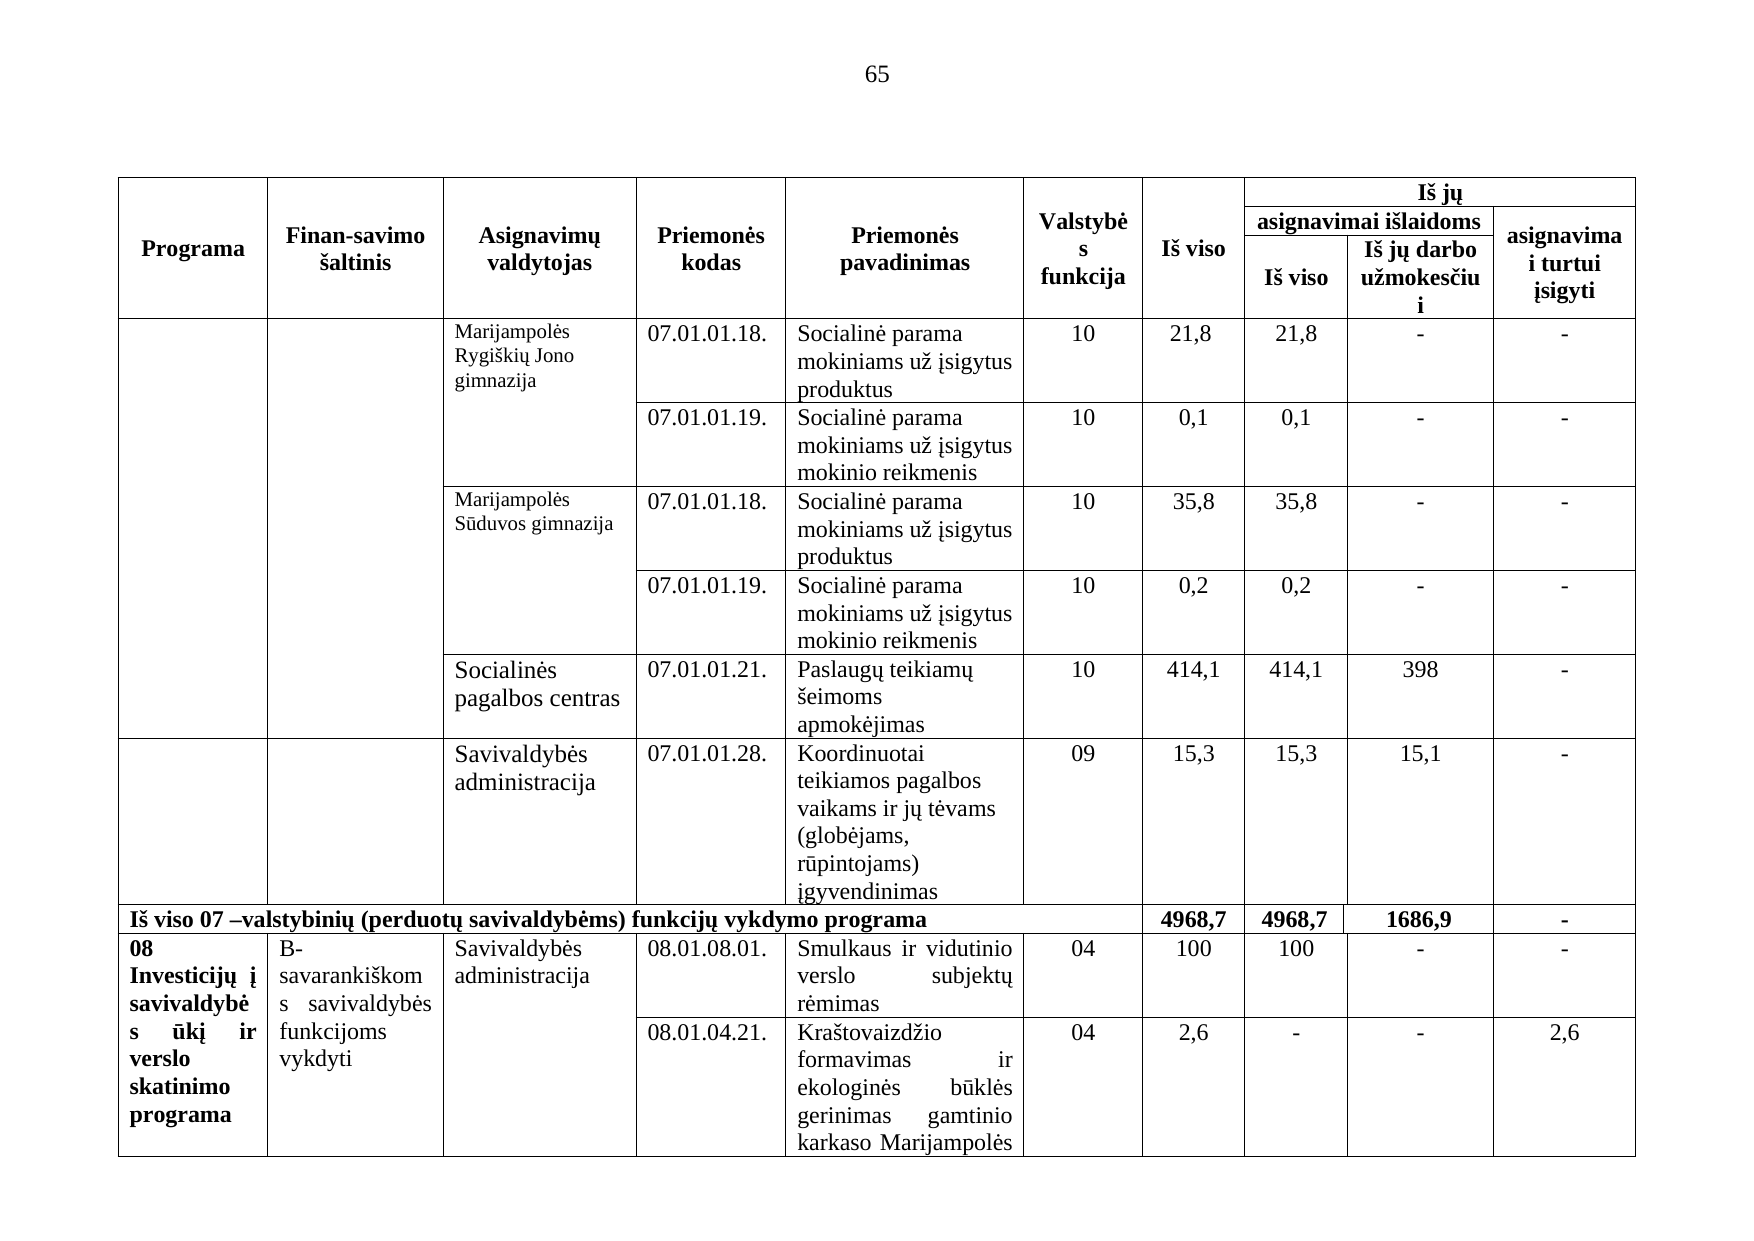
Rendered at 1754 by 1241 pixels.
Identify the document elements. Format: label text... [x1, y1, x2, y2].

table_cell 4968,7 [1245, 905, 1343, 933]
table_cell 10 [1024, 319, 1142, 402]
table_cell 2,6 [1143, 1018, 1244, 1156]
table_cell 07.01.01.28. [637, 739, 785, 904]
table_cell - [1348, 571, 1493, 654]
table_cell Marijampolės Rygiškių Jono gimnazija [444, 319, 636, 486]
table_cell Paslaugų teikiamų šeimoms apmokėjimas [786, 655, 1023, 738]
table_cell - [1494, 319, 1635, 402]
table_header Priemonės pavadinimas [786, 178, 1023, 318]
table_cell 35,8 [1143, 487, 1244, 570]
table_cell - [1348, 1018, 1493, 1156]
table_cell 08.01.04.21. [637, 1018, 785, 1156]
table_cell 15,1 [1348, 739, 1493, 904]
table_cell - [1494, 905, 1635, 933]
table_cell - [1348, 934, 1493, 1017]
table_cell 07.01.01.21. [637, 655, 785, 738]
table_cell 100 [1245, 934, 1347, 1017]
table_cell Socialinė parama mokiniams už įsigytus mokinio reikmenis [786, 403, 1023, 486]
table_cell Kraštovaizdžio formavimas ir ekologinės būklės gerinimas gamtinio karkaso Marijampolės [786, 1018, 1023, 1156]
table_cell Savivaldybės administracija [444, 739, 636, 904]
table_cell 15,3 [1143, 739, 1244, 904]
table_header Programa [119, 178, 267, 318]
table_cell 07.01.01.19. [637, 403, 785, 486]
table_cell 10 [1024, 403, 1142, 486]
table_cell 04 [1024, 1018, 1142, 1156]
table_cell 15,3 [1245, 739, 1347, 904]
table_cell - [1494, 655, 1635, 738]
table_cell 0,1 [1245, 403, 1347, 486]
table_cell 08.01.08.01. [637, 934, 785, 1017]
table_cell Smulkaus ir vidutinio verslo subjektų rėmimas [786, 934, 1023, 1017]
table_cell Iš jų darbo užmokesčiui [1348, 236, 1493, 318]
table_cell 4968,7 [1143, 905, 1244, 933]
table_cell Marijampolės Sūduvos gimnazija [444, 487, 636, 654]
table_cell 21,8 [1143, 319, 1244, 402]
table_cell 35,8 [1245, 487, 1347, 570]
table_cell [119, 319, 267, 738]
table_cell 07.01.01.18. [637, 487, 785, 570]
table_cell 398 [1348, 655, 1493, 738]
table_cell asignavimai turtui įsigyti [1494, 207, 1635, 318]
table_cell Iš viso 07 –valstybinių (perduotų savivaldybėms) funkcijų vykdymo programa [119, 905, 1142, 933]
table_header Asignavimų valdytojas [444, 178, 636, 318]
table_cell 07.01.01.18. [637, 319, 785, 402]
table_cell 10 [1024, 571, 1142, 654]
table_cell - [1348, 403, 1493, 486]
table_header Valstybės funkcija [1024, 178, 1142, 318]
table_cell Koordinuotai teikiamos pagalbos vaikams ir jų tėvams (globėjams, rūpintojams) įgyvendinimas [786, 739, 1023, 904]
table_cell Socialinės pagalbos centras [444, 655, 636, 738]
table_cell Savivaldybės administracija [444, 934, 636, 1156]
table_cell - [1494, 571, 1635, 654]
table_cell 414,1 [1143, 655, 1244, 738]
table_cell - [1494, 487, 1635, 570]
table_cell - [1348, 487, 1493, 570]
table_cell asignavimai išlaidoms [1245, 207, 1493, 234]
table_cell 10 [1024, 655, 1142, 738]
table_cell [268, 739, 443, 904]
table_cell 10 [1024, 487, 1142, 570]
table_cell Socialinė parama mokiniams už įsigytus produktus [786, 487, 1023, 570]
table_cell 04 [1024, 934, 1142, 1017]
table_cell - [1245, 1018, 1347, 1156]
table_cell Socialinė parama mokiniams už įsigytus produktus [786, 319, 1023, 402]
table_cell - [1348, 319, 1493, 402]
table_cell 21,8 [1245, 319, 1347, 402]
table_cell 1686,9 [1344, 905, 1493, 933]
table_cell 0,2 [1143, 571, 1244, 654]
table_cell - [1494, 934, 1635, 1017]
table_cell Socialinė parama mokiniams už įsigytus mokinio reikmenis [786, 571, 1023, 654]
table_cell [268, 319, 443, 738]
table_cell - [1494, 739, 1635, 904]
table_cell 0,1 [1143, 403, 1244, 486]
table_cell - [1494, 403, 1635, 486]
table_cell 07.01.01.19. [637, 571, 785, 654]
table_cell 0,2 [1245, 571, 1347, 654]
table_header Iš jų [1245, 178, 1635, 206]
table_header Iš viso [1143, 178, 1244, 318]
table_cell 100 [1143, 934, 1244, 1017]
table_cell 08 Investicijų į savivaldybės ūkį ir verslo skatinimo programa [119, 934, 267, 1156]
table_cell [119, 739, 267, 904]
table_cell 2,6 [1494, 1018, 1635, 1156]
table_header Priemonės kodas [637, 178, 785, 318]
table_cell Iš viso [1245, 236, 1347, 318]
table_cell 414,1 [1245, 655, 1347, 738]
table_cell 09 [1024, 739, 1142, 904]
table_header Finan-savimo šaltinis [268, 178, 443, 318]
table_cell B-savarankiškoms savivaldybės funkcijoms vykdyti [268, 934, 443, 1156]
